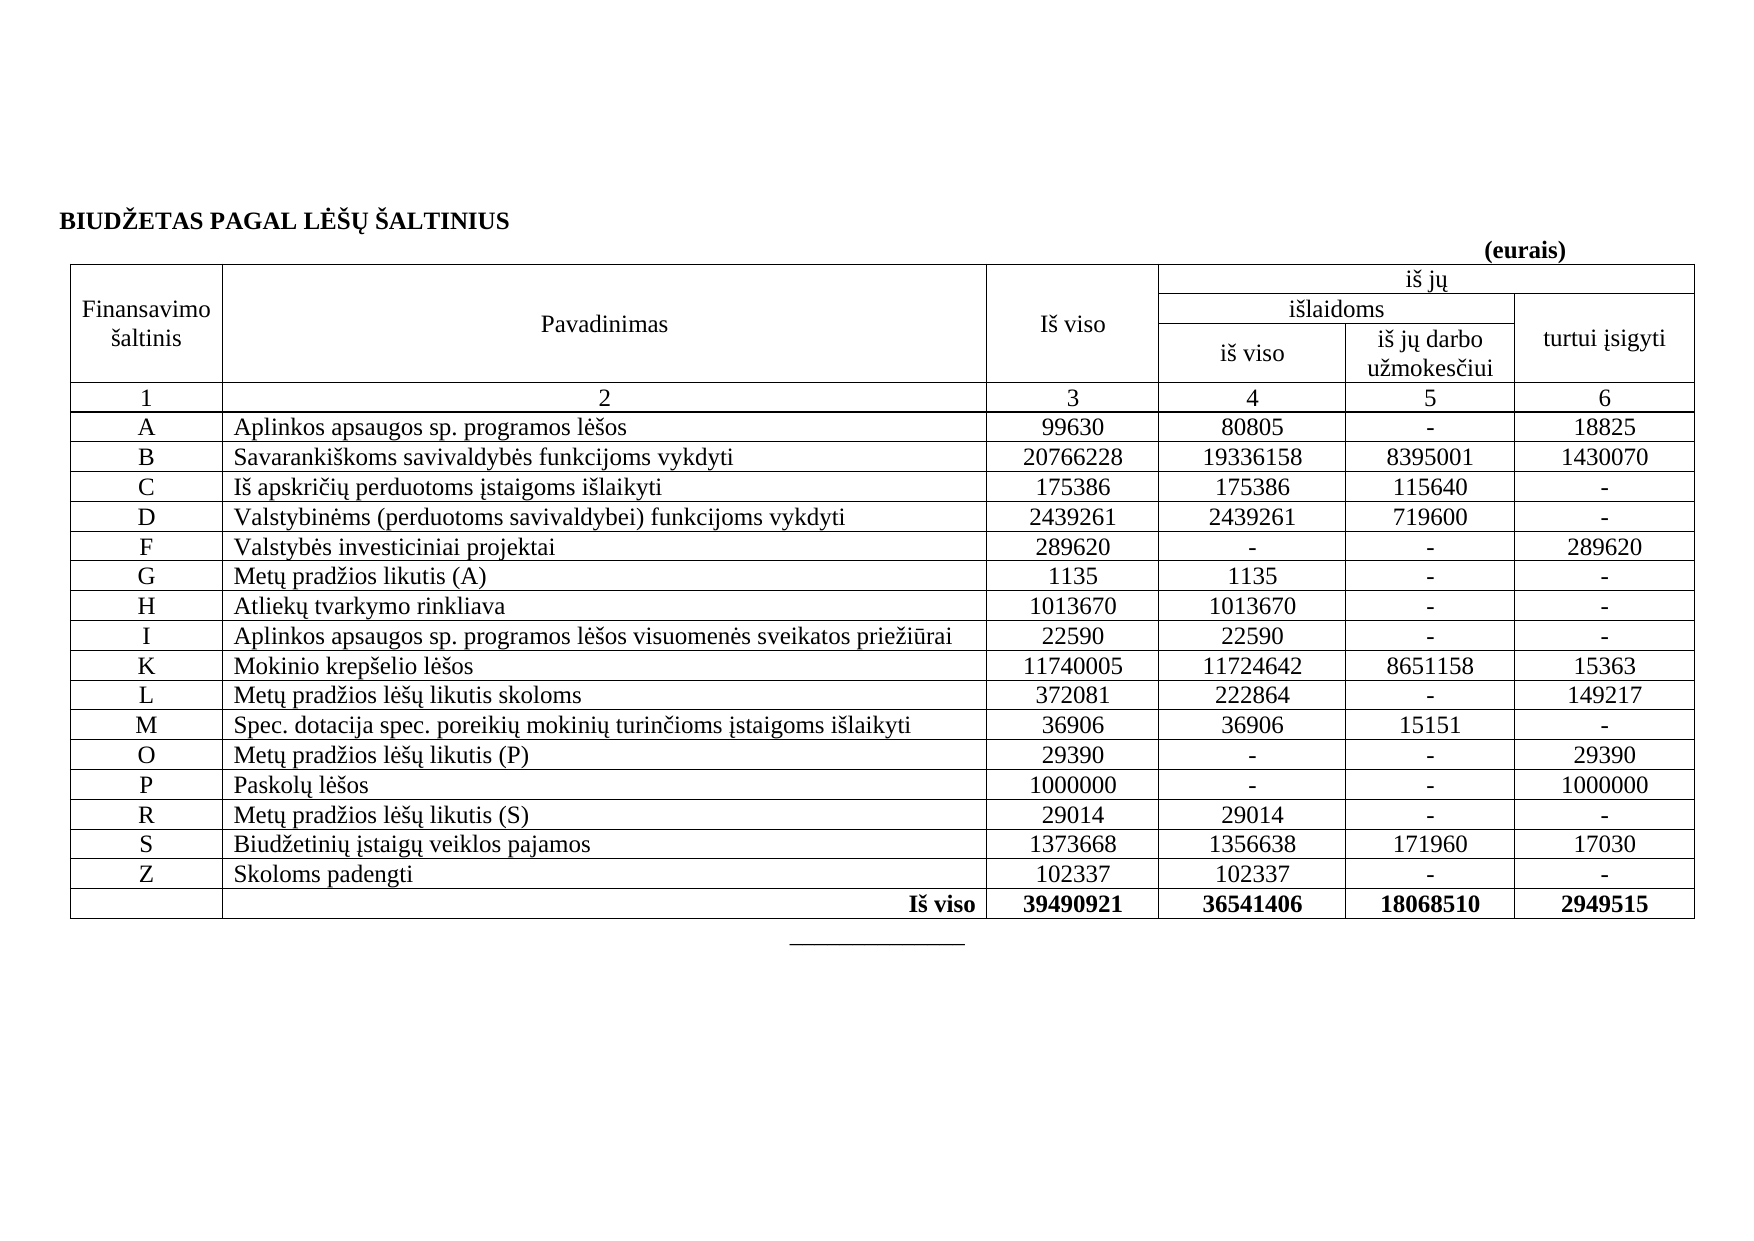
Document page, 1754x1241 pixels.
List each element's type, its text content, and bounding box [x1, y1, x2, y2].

table_cell Valstybės investiciniai projektai [223, 532, 986, 560]
table_cell turtui įsigyti [1515, 294, 1694, 382]
table_cell - [1159, 532, 1345, 560]
table_cell 29390 [987, 740, 1158, 769]
table_cell 1000000 [987, 770, 1158, 799]
table_cell M [71, 710, 222, 739]
table_cell 18825 [1515, 413, 1694, 441]
table_cell 1000000 [1515, 770, 1694, 799]
table_cell O [71, 740, 222, 769]
table_cell 1430070 [1515, 442, 1694, 471]
table_cell - [1346, 740, 1514, 769]
table_cell 1013670 [987, 591, 1158, 620]
table_cell 8395001 [1346, 442, 1514, 471]
table_cell 1373668 [987, 830, 1158, 858]
table_cell C [71, 472, 222, 501]
table_cell Aplinkos apsaugos sp. programos lėšos [223, 413, 986, 441]
table_cell 1013670 [1159, 591, 1345, 620]
table_cell Z [71, 859, 222, 888]
table_cell - [1346, 621, 1514, 650]
table_cell 15363 [1515, 651, 1694, 679]
table_cell 19336158 [1159, 442, 1345, 471]
table_cell 36906 [1159, 710, 1345, 739]
table_cell 15151 [1346, 710, 1514, 739]
table_cell - [1346, 591, 1514, 620]
table_cell išlaidoms [1159, 294, 1514, 323]
table_cell I [71, 621, 222, 650]
table_cell - [1515, 621, 1694, 650]
table_cell 5 [1346, 383, 1514, 411]
table_cell S [71, 830, 222, 858]
table_cell 289620 [987, 532, 1158, 560]
table_cell Metų pradžios likutis (A) [223, 561, 986, 590]
table_cell 289620 [1515, 532, 1694, 560]
table_cell 719600 [1346, 502, 1514, 531]
table_cell - [1346, 413, 1514, 441]
table_cell [71, 889, 222, 918]
table_cell 1 [71, 383, 222, 411]
table_cell 222864 [1159, 681, 1345, 709]
table_cell 39490921 [987, 889, 1158, 918]
table_cell 22590 [987, 621, 1158, 650]
text (eurais) [59, 235, 1695, 263]
table_cell - [1515, 561, 1694, 590]
table_cell Mokinio krepšelio lėšos [223, 651, 986, 679]
table_cell - [1515, 859, 1694, 888]
table_cell K [71, 651, 222, 679]
table_header iš jų [1159, 265, 1694, 293]
table_cell 20766228 [987, 442, 1158, 471]
table_cell 36541406 [1159, 889, 1345, 918]
table_cell iš jų darbo užmokesčiui [1346, 324, 1514, 382]
table_cell - [1346, 532, 1514, 560]
table_cell iš viso [1159, 324, 1345, 382]
table_cell 29014 [987, 800, 1158, 828]
table_header Iš viso [987, 265, 1158, 382]
table_cell L [71, 681, 222, 709]
table_cell 175386 [987, 472, 1158, 501]
table_cell 29014 [1159, 800, 1345, 828]
table_cell - [1515, 472, 1694, 501]
table_cell 1135 [1159, 561, 1345, 590]
table_cell R [71, 800, 222, 828]
table_cell - [1346, 561, 1514, 590]
table_cell H [71, 591, 222, 620]
table_header Finansavimo šaltinis [71, 265, 222, 382]
table_cell - [1159, 770, 1345, 799]
table_cell Valstybinėms (perduotoms savivaldybei) funkcijoms vykdyti [223, 502, 986, 531]
table_cell P [71, 770, 222, 799]
table_cell Iš viso [223, 889, 986, 918]
table_cell 2439261 [987, 502, 1158, 531]
table_cell 2 [223, 383, 986, 411]
table_cell 22590 [1159, 621, 1345, 650]
table_cell B [71, 442, 222, 471]
table_cell 11724642 [1159, 651, 1345, 679]
table_cell 1356638 [1159, 830, 1345, 858]
table_cell 102337 [1159, 859, 1345, 888]
table_cell Savarankiškoms savivaldybės funkcijoms vykdyti [223, 442, 986, 471]
table_cell Iš apskričių perduotoms įstaigoms išlaikyti [223, 472, 986, 501]
table_cell 372081 [987, 681, 1158, 709]
table_cell 2949515 [1515, 889, 1694, 918]
table_cell Paskolų lėšos [223, 770, 986, 799]
table_cell 18068510 [1346, 889, 1514, 918]
table_cell 4 [1159, 383, 1345, 411]
table_cell A [71, 413, 222, 441]
table_cell - [1346, 859, 1514, 888]
table_cell 1135 [987, 561, 1158, 590]
table_cell Aplinkos apsaugos sp. programos lėšos visuomenės sveikatos priežiūrai [223, 621, 986, 650]
table_cell 102337 [987, 859, 1158, 888]
table_cell - [1515, 591, 1694, 620]
table_cell 80805 [1159, 413, 1345, 441]
table_cell Skoloms padengti [223, 859, 986, 888]
table_cell Metų pradžios lėšų likutis skoloms [223, 681, 986, 709]
table_cell Metų pradžios lėšų likutis (S) [223, 800, 986, 828]
table_cell D [71, 502, 222, 531]
table_cell 149217 [1515, 681, 1694, 709]
table_cell 29390 [1515, 740, 1694, 769]
table_header Pavadinimas [223, 265, 986, 382]
table_cell - [1515, 710, 1694, 739]
table_cell 11740005 [987, 651, 1158, 679]
table_cell Atliekų tvarkymo rinkliava [223, 591, 986, 620]
table_cell 99630 [987, 413, 1158, 441]
table_cell - [1515, 800, 1694, 828]
table_cell 171960 [1346, 830, 1514, 858]
table_cell - [1346, 681, 1514, 709]
table_cell - [1346, 770, 1514, 799]
table_cell - [1159, 740, 1345, 769]
table_cell 3 [987, 383, 1158, 411]
table_cell 6 [1515, 383, 1694, 411]
table_cell F [71, 532, 222, 560]
text ______________ [59, 919, 1695, 948]
table_cell Biudžetinių įstaigų veiklos pajamos [223, 830, 986, 858]
table_cell Metų pradžios lėšų likutis (P) [223, 740, 986, 769]
table_cell G [71, 561, 222, 590]
text BIUDŽETAS PAGAL LĖŠŲ ŠALTINIUS [59, 206, 1695, 235]
table_cell - [1346, 800, 1514, 828]
table_cell 36906 [987, 710, 1158, 739]
table_cell Spec. dotacija spec. poreikių mokinių turinčioms įstaigoms išlaikyti [223, 710, 986, 739]
table_cell 17030 [1515, 830, 1694, 858]
table_cell 8651158 [1346, 651, 1514, 679]
table_cell 115640 [1346, 472, 1514, 501]
table_cell 175386 [1159, 472, 1345, 501]
table_cell - [1515, 502, 1694, 531]
table_cell 2439261 [1159, 502, 1345, 531]
